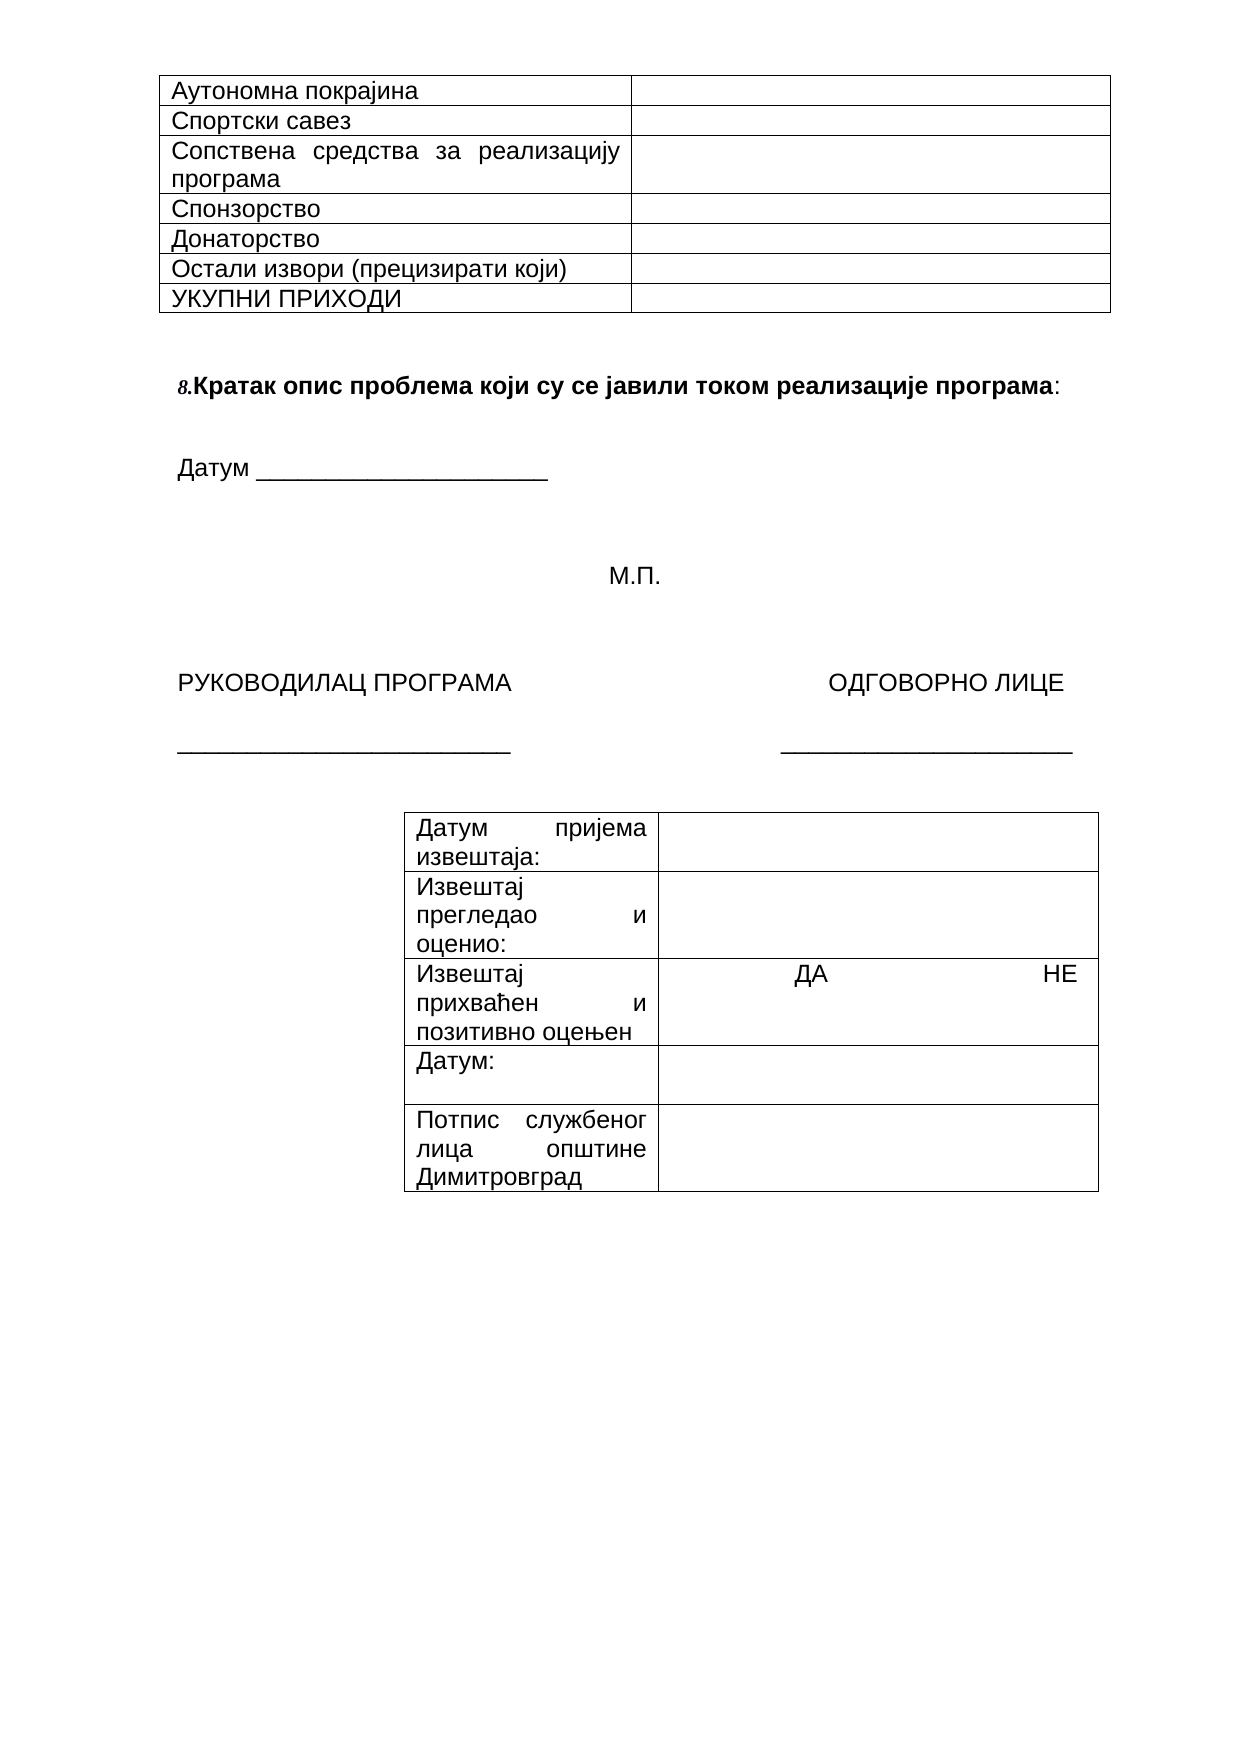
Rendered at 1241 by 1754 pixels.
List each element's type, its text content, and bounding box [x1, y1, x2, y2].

table_cell [632, 224, 1110, 253]
table_cell Остали извори (прецизирати који) [160, 254, 631, 282]
table_cell Аутономна покрајина [160, 76, 631, 105]
table_cell [632, 76, 1110, 105]
table_cell ДА НЕ [659, 959, 1098, 1045]
table_cell [632, 194, 1110, 223]
table_cell [632, 254, 1110, 282]
table_cell [632, 106, 1110, 134]
list Кратак опис проблема који су се јавили током реализације програма: [177, 371, 1092, 399]
table_header [659, 813, 1098, 871]
table_cell [632, 136, 1110, 193]
table_cell [632, 284, 1110, 312]
text Датум _____________________ [177, 453, 1092, 482]
table_cell [659, 1046, 1098, 1104]
table_cell Спортски савез [160, 106, 631, 134]
table_cell Потпис службеног лица општине Димитровград [405, 1105, 658, 1191]
text РУКОВОДИЛАЦ ПРОГРАМА ОДГОВОРНО ЛИЦЕ [177, 668, 1092, 697]
table_cell Спонзорство [160, 194, 631, 223]
table_cell Сопствена средства за реализацију програма [160, 136, 631, 193]
text ________________________ _____________________ [177, 726, 1092, 754]
table_header Датум пријема извештаја: [405, 813, 658, 871]
table_cell УКУПНИ ПРИХОДИ [160, 284, 631, 312]
table_cell Извештај прегледао и оценио: [405, 872, 658, 958]
table_cell Датум: [405, 1046, 658, 1104]
table_cell Донаторство [160, 224, 631, 253]
table_cell Извештај прихваћен и позитивно оцењен [405, 959, 658, 1045]
text М.П. [177, 561, 1092, 589]
table_cell [659, 872, 1098, 958]
table_cell [659, 1105, 1098, 1191]
